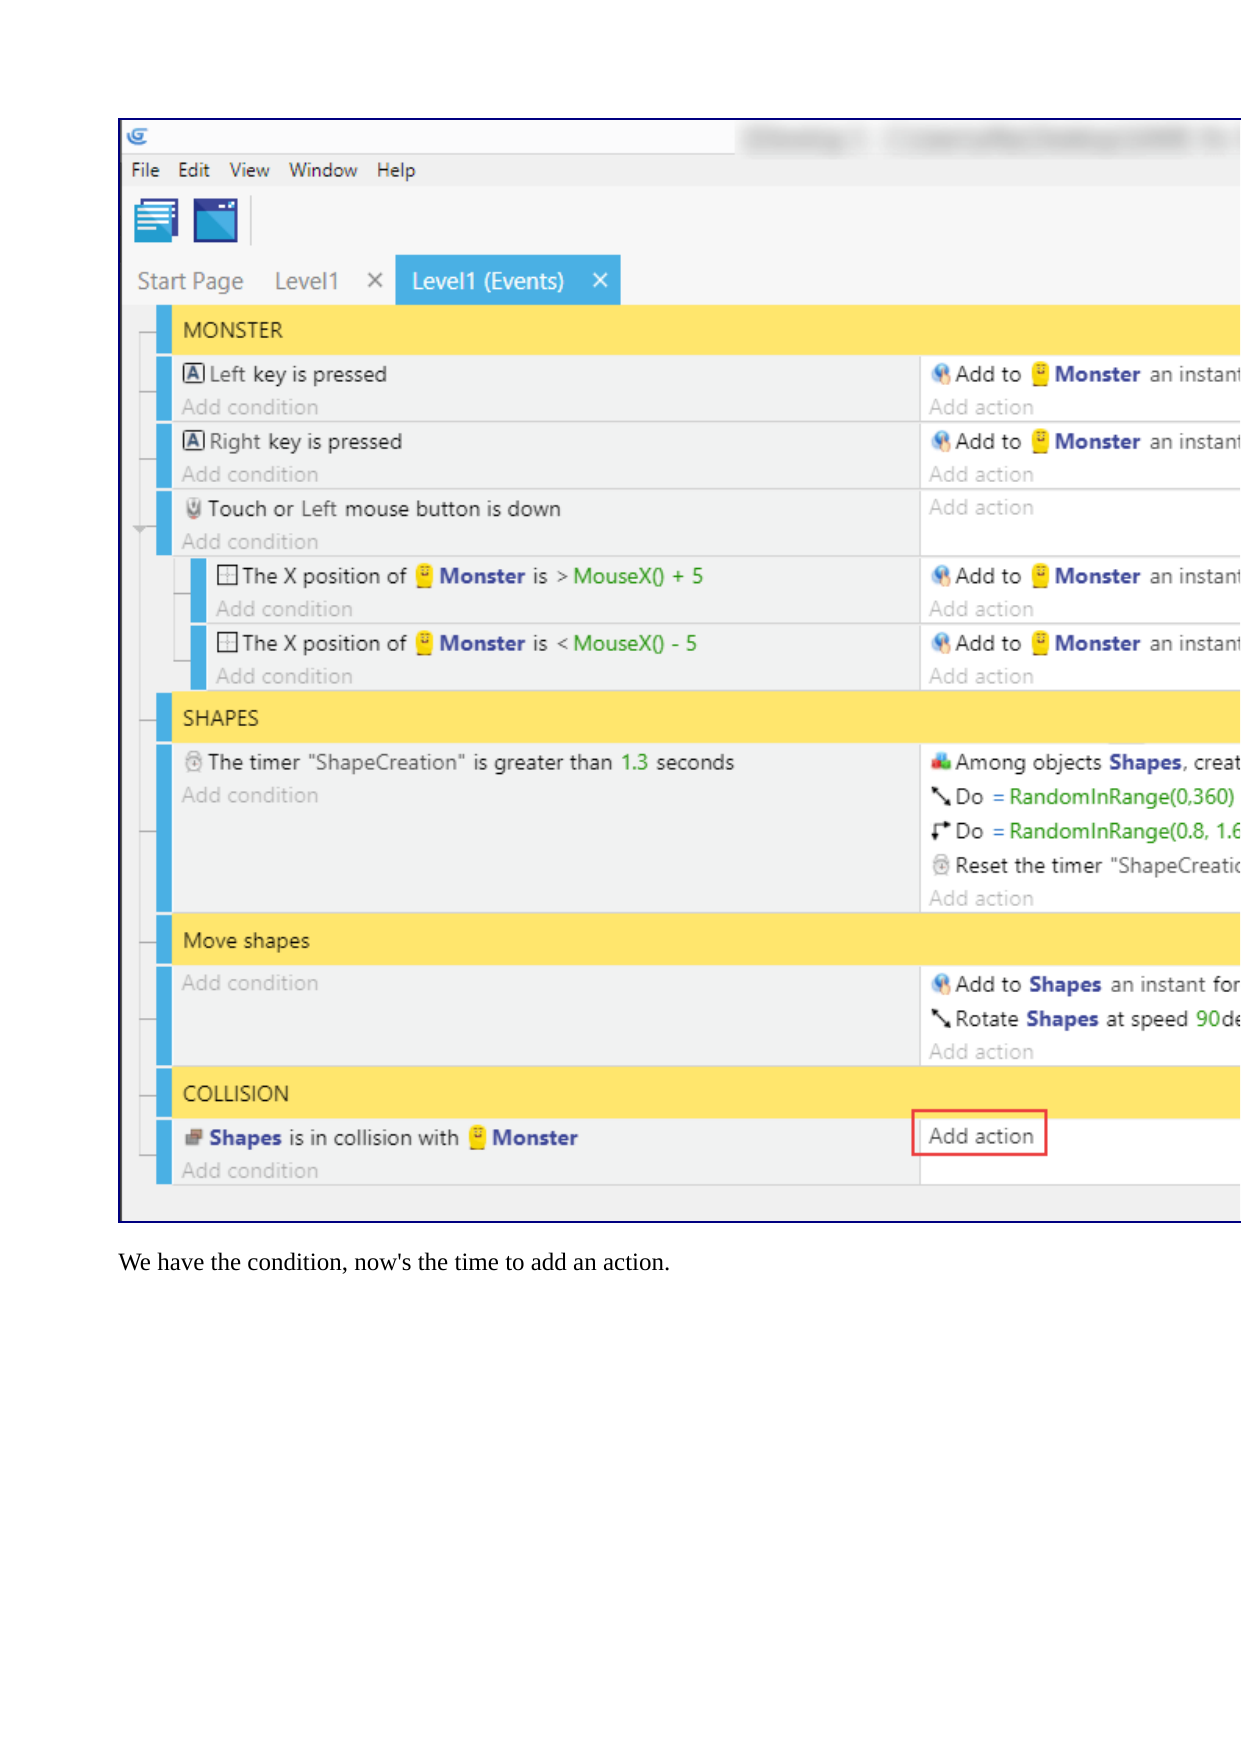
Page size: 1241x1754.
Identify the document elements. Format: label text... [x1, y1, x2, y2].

picture [120, 120, 1241, 1221]
text We have the condition, now's the time to add an action. [118, 1247, 1122, 1276]
